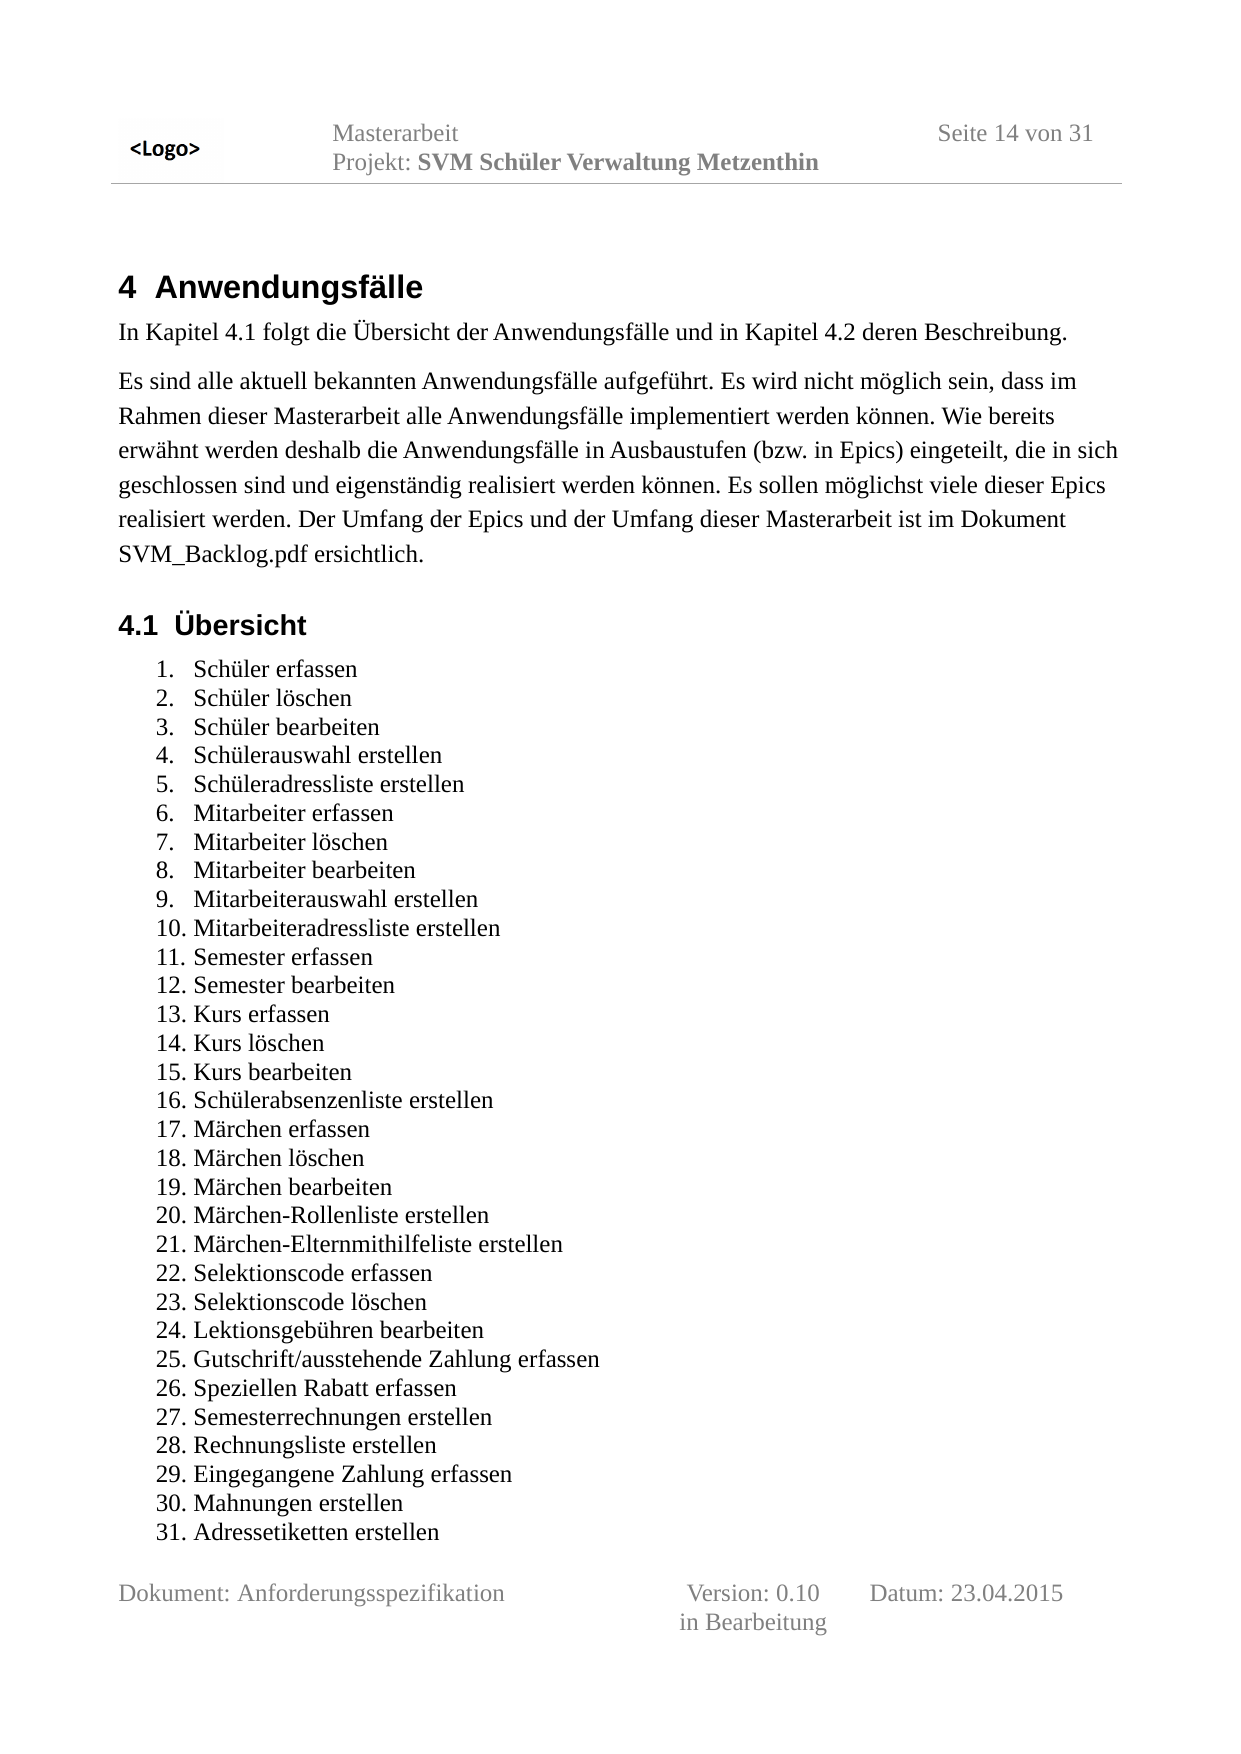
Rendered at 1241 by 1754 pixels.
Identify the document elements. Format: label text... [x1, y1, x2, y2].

list Märchen bearbeiten [156, 1172, 1122, 1201]
picture [118, 118, 224, 183]
list Schüler erfassen [156, 654, 1122, 683]
list Rechnungsliste erstellen [156, 1431, 1122, 1459]
list Märchen-Rollenliste erstellen [156, 1201, 1122, 1229]
list Gutschrift/ausstehende Zahlung erfassen [156, 1344, 1122, 1373]
list Semesterrechnungen erstellen [156, 1402, 1122, 1431]
list Märchen löschen [156, 1143, 1122, 1172]
list Semester bearbeiten [156, 971, 1122, 999]
list Selektionscode löschen [156, 1287, 1122, 1316]
list Mitarbeiter bearbeiten [156, 856, 1122, 884]
list Adressetiketten erstellen [156, 1517, 1122, 1546]
list Märchen erfassen [156, 1114, 1122, 1143]
list Kurs bearbeiten [156, 1057, 1122, 1086]
list Selektionscode erfassen [156, 1258, 1122, 1287]
subtitle Anwendungsfälle [118, 267, 1122, 305]
list Schüler bearbeiten [156, 712, 1122, 741]
list Schülerauswahl erstellen [156, 741, 1122, 769]
list Mitarbeiter erfassen [156, 798, 1122, 827]
list Schüleradressliste erstellen [156, 769, 1122, 798]
subtitle Übersicht [118, 609, 1122, 642]
list Märchen-Elternmithilfeliste erstellen [156, 1229, 1122, 1258]
list Mitarbeiter löschen [156, 827, 1122, 856]
text In Kapitel 4.1 folgt die Übersicht der Anwendungsfälle und in Kapitel 4.2 deren Beschreibung. [118, 317, 1122, 346]
list Lektionsgebühren bearbeiten [156, 1316, 1122, 1344]
list Kurs erfassen [156, 999, 1122, 1028]
list Mahnungen erstellen [156, 1488, 1122, 1517]
list Kurs löschen [156, 1028, 1122, 1057]
list Mitarbeiterauswahl erstellen [156, 884, 1122, 913]
list Schülerabsenzenliste erstellen [156, 1086, 1122, 1114]
list Speziellen Rabatt erfassen [156, 1373, 1122, 1402]
list Semester erfassen [156, 942, 1122, 971]
list Schüler löschen [156, 683, 1122, 712]
list Eingegangene Zahlung erfassen [156, 1459, 1122, 1488]
text Es sind alle aktuell bekannten Anwendungsfälle aufgeführt. Es wird nicht möglich sein, dass im Rahmen dieser Masterarbeit alle Anwendungsfälle implementiert werden können. Wie bereits erwähnt werden deshalb die Anwendungsfälle in Ausbaustufen (bzw. in Epics) eingeteilt, die in sich geschlossen sind und eigenständig realisiert werden können. Es sollen möglichst viele dieser Epics realisiert werden. Der Umfang der Epics und der Umfang dieser Masterarbeit ist im Dokument SVM_Backlog.pdf ersichtlich. [118, 366, 1122, 568]
list Mitarbeiteradressliste erstellen [156, 913, 1122, 942]
